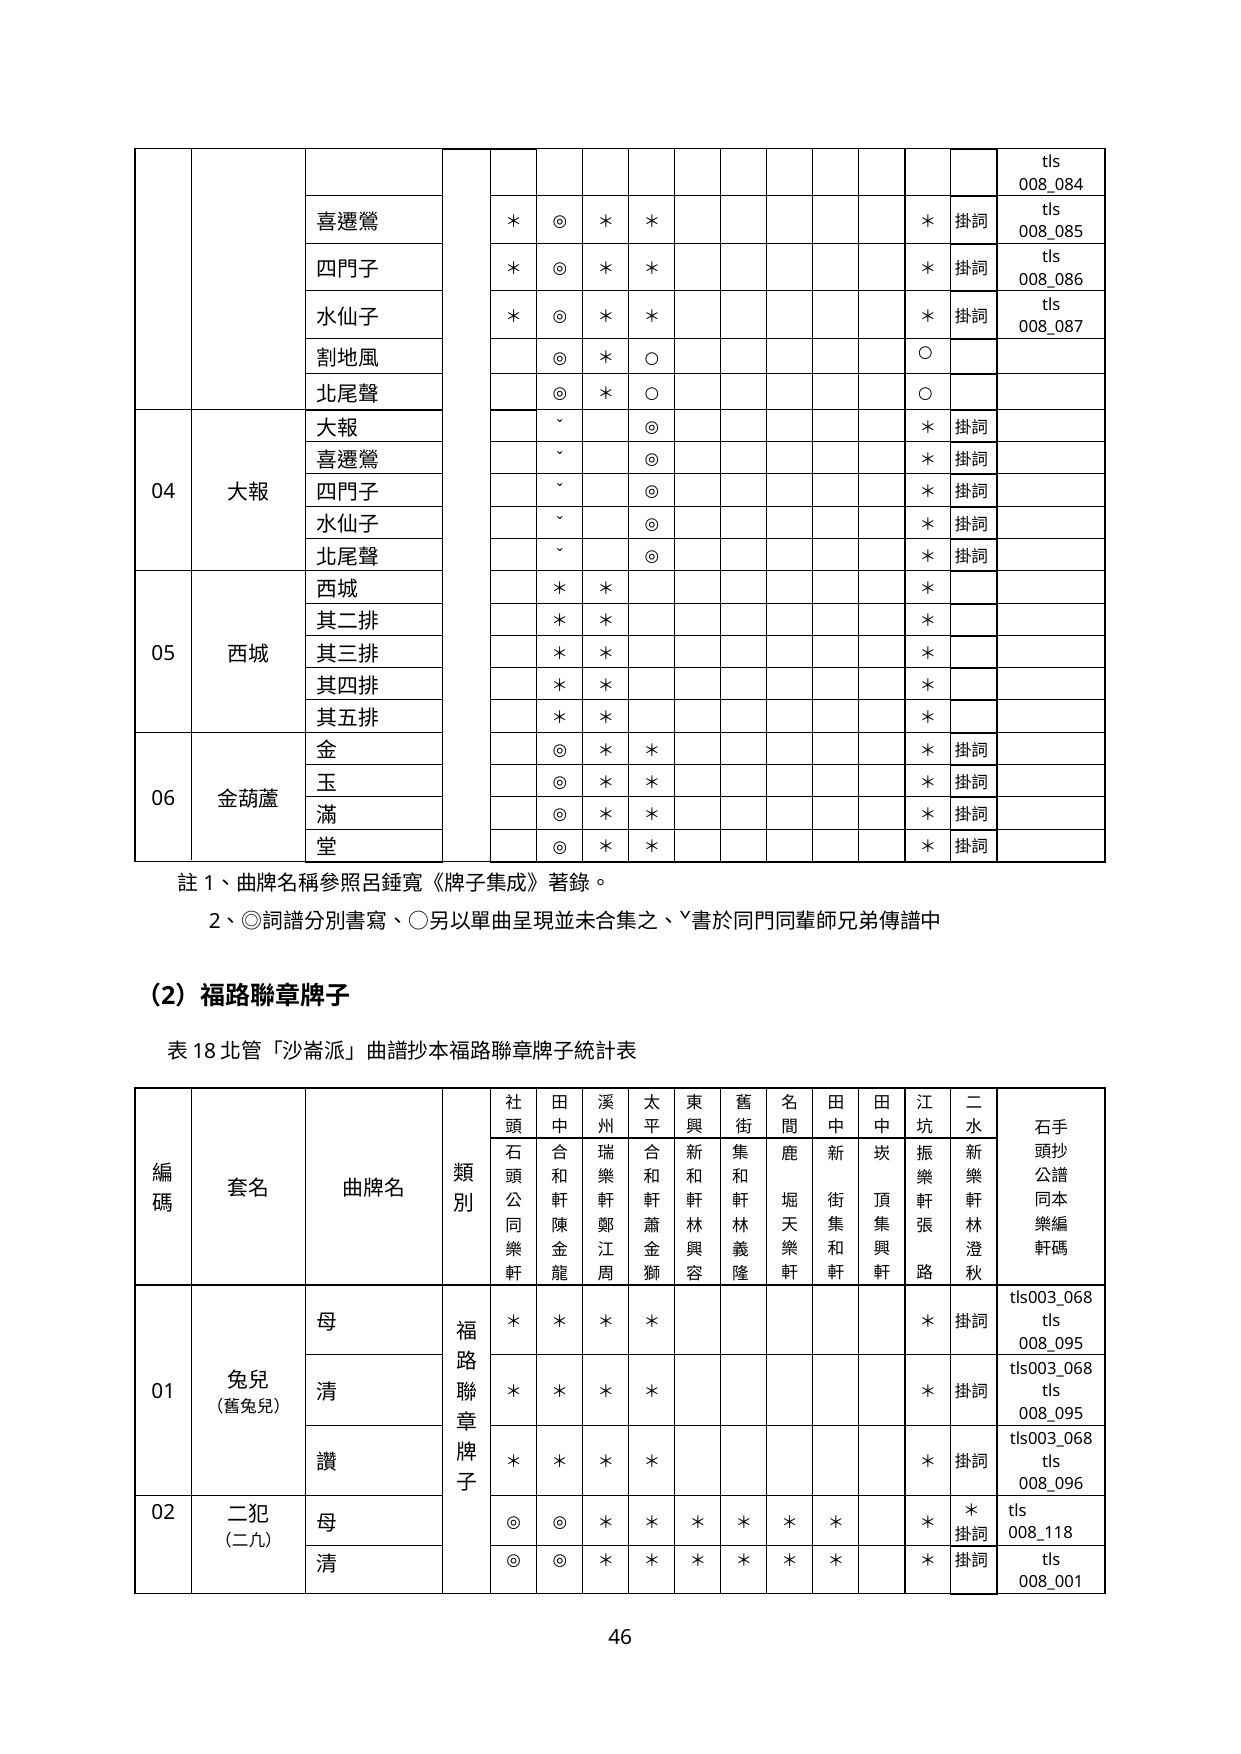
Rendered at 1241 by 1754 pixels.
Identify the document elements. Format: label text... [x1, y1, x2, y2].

table_header 套名 [192, 1089, 305, 1284]
table_cell [813, 571, 858, 602]
table_cell 01 [136, 1286, 191, 1495]
table_cell ＊ [906, 636, 950, 667]
table_cell 讚 [306, 1426, 442, 1495]
table_cell [998, 374, 1104, 409]
table_cell [813, 244, 858, 290]
table_cell [859, 1286, 904, 1354]
table_cell ＊ [583, 339, 628, 373]
table_cell ＊ [629, 291, 674, 338]
table_cell tls 008_085 [998, 196, 1104, 243]
table_cell 金葫蘆 [191, 733, 305, 861]
table_cell [491, 830, 536, 861]
table_cell ＊ [537, 700, 582, 732]
table_cell [721, 1426, 766, 1495]
table_cell 合 和軒陳金 龍 [537, 1139, 582, 1284]
table_cell [813, 1355, 858, 1424]
table_cell [721, 700, 766, 732]
table_cell [767, 1426, 812, 1495]
table_cell [491, 339, 536, 373]
table_cell 母 [306, 1286, 442, 1354]
table_cell [859, 244, 904, 290]
table_cell ◎ [537, 1496, 582, 1545]
table_cell 北尾聲 [306, 374, 442, 409]
table_cell [998, 410, 1104, 441]
table_cell [998, 668, 1104, 699]
table_cell 掛詞 [951, 1286, 996, 1354]
table_cell [951, 340, 996, 373]
table_cell ＊ [629, 1355, 674, 1424]
table_cell [675, 700, 720, 732]
table_cell [813, 539, 858, 570]
table_cell [491, 411, 536, 441]
table_cell [859, 291, 904, 338]
table_cell [721, 291, 766, 338]
table_cell [859, 442, 904, 473]
table_cell [721, 410, 766, 441]
table_cell ＊ [583, 604, 628, 635]
table_cell ＊ [767, 1546, 812, 1593]
table_cell [859, 1496, 904, 1545]
table_cell [813, 733, 858, 764]
table_cell [721, 733, 766, 764]
table_header 二水 [951, 1089, 996, 1137]
table_cell 其三排 [306, 636, 442, 667]
text 2、◎詞譜分別書寫、○另以單曲呈現並未合集之、ˇ書於同門同輩師兄弟傳譜中 [136, 900, 1104, 938]
table_cell [859, 765, 904, 796]
table_cell 兔兒 （舊兔兒） [192, 1286, 305, 1495]
table_cell ＊ [906, 733, 950, 764]
table_cell ＊ [906, 604, 950, 635]
table_cell [767, 636, 812, 667]
table_cell [813, 196, 858, 243]
table_cell 掛詞 [951, 443, 996, 473]
table_cell 四門子 [306, 244, 442, 290]
table_cell [813, 291, 858, 338]
table_cell [813, 700, 858, 732]
table_cell ＊ [906, 571, 950, 602]
table_cell [998, 339, 1104, 373]
table_cell [951, 637, 996, 667]
table_cell ＊ [813, 1496, 858, 1545]
table_cell [721, 668, 766, 699]
table_cell 掛詞 [951, 766, 996, 796]
table_cell 大報 [306, 411, 442, 441]
table_cell 鹿 堀天樂 軒 [767, 1139, 812, 1284]
table_cell ＊ [583, 571, 628, 602]
table_cell [629, 700, 674, 732]
table_cell ＊ [813, 1546, 858, 1593]
table_cell [859, 410, 904, 441]
table_cell 大報 [192, 410, 305, 570]
table_cell ◎ [537, 339, 582, 373]
table_cell 母 [306, 1496, 442, 1545]
table_cell [721, 507, 766, 538]
table_cell ◎ [629, 474, 674, 506]
table_header 田中 [537, 1089, 582, 1137]
table_cell ＊ [629, 1496, 674, 1545]
table_cell 新樂軒林 澄 秋 [951, 1139, 996, 1284]
table_cell [675, 442, 720, 473]
table_cell [998, 636, 1104, 667]
table_cell [675, 474, 720, 506]
table_cell [675, 668, 720, 699]
table_cell ○ [629, 374, 674, 409]
table_cell [767, 830, 812, 861]
table_cell [767, 244, 812, 290]
table_cell ＊ [906, 700, 950, 732]
table_cell [859, 1426, 904, 1495]
table_cell [813, 830, 858, 861]
table_cell [136, 149, 191, 409]
table_cell [998, 733, 1104, 764]
table_cell ＊ [583, 374, 628, 409]
table_cell [906, 149, 950, 195]
table_cell [721, 765, 766, 796]
table_cell [629, 668, 674, 699]
table_cell 掛詞 [951, 475, 996, 506]
table_cell 北尾聲 [306, 539, 442, 570]
table_cell [859, 474, 904, 506]
table_cell tls003_068 tls 008_095 [998, 1355, 1104, 1424]
table_cell ＊ [537, 1286, 582, 1354]
table_cell 掛詞 [951, 734, 996, 764]
table_header 江坑 [906, 1089, 950, 1137]
table_cell 其二排 [306, 604, 442, 635]
table_cell 喜遷鶯 [306, 196, 442, 243]
table_cell [859, 196, 904, 243]
table_cell 掛詞 [951, 1547, 996, 1593]
table_cell ＊ [906, 196, 950, 243]
table_cell ◎ [629, 539, 674, 570]
table_cell ◎ [629, 507, 674, 538]
table_cell ＊ [583, 1426, 628, 1495]
table_cell 掛詞 [951, 245, 996, 290]
table_cell [859, 636, 904, 667]
table_cell [951, 701, 996, 732]
table_cell ◎ [629, 442, 674, 473]
table_header 編碼 [136, 1089, 191, 1284]
table_cell [675, 507, 720, 538]
table_cell ＊ [721, 1546, 766, 1593]
table_cell [675, 571, 720, 602]
table_cell ＊ [906, 1355, 950, 1424]
table_cell [675, 410, 720, 441]
table_cell 滿 [306, 797, 442, 828]
table_cell [583, 410, 628, 441]
table_cell 掛詞 [951, 292, 996, 338]
table_cell tls003_068 tls 008_096 [998, 1426, 1104, 1495]
table_cell ＊ [491, 1286, 536, 1354]
table_cell [675, 765, 720, 796]
table_cell ˇ [537, 474, 582, 506]
table_cell [813, 474, 858, 506]
table_cell [951, 605, 996, 635]
table_cell ＊ [583, 1355, 628, 1424]
table_cell [859, 539, 904, 570]
table_cell ○ [906, 339, 950, 373]
table_cell [859, 571, 904, 602]
table_cell ＊ [537, 1426, 582, 1495]
table_cell ＊ [537, 636, 582, 667]
table_cell [859, 339, 904, 373]
table_cell [998, 604, 1104, 635]
table_cell [721, 442, 766, 473]
table_cell ＊ [906, 668, 950, 699]
table_cell ＊ [721, 1496, 766, 1545]
table_cell [767, 604, 812, 635]
table_header 田中 [813, 1089, 858, 1137]
table_cell ＊ [906, 474, 950, 506]
table_cell ◎ [629, 410, 674, 441]
table_cell [859, 830, 904, 861]
table_cell [813, 1286, 858, 1354]
table_cell [675, 374, 720, 409]
table_cell tls 008_084 [998, 149, 1104, 195]
table_cell [721, 149, 766, 195]
table_cell [813, 374, 858, 409]
table_cell [859, 507, 904, 538]
table_cell 02 [136, 1496, 191, 1593]
table_cell [721, 374, 766, 409]
table_cell [859, 374, 904, 409]
table_cell [767, 539, 812, 570]
table_cell [491, 700, 536, 732]
table_cell ◎ [537, 374, 582, 409]
table_header 石手 頭抄 公譜 同本 樂編 軒碼 [998, 1089, 1104, 1284]
table_cell ＊ [906, 1546, 950, 1593]
table_cell 集和軒林 義 隆 [721, 1139, 766, 1284]
table_cell ◎ [537, 196, 582, 243]
table_cell ＊ [491, 1355, 536, 1424]
table_cell ＊ [906, 1286, 950, 1354]
text 表18北管「沙崙派」曲譜抄本福路聯章牌子統計表 [136, 1030, 1104, 1068]
table_cell ＊ [491, 291, 536, 338]
table_cell tls 008_087 [998, 291, 1104, 338]
table_cell [675, 339, 720, 373]
table_cell [721, 1355, 766, 1424]
table_cell [583, 442, 628, 473]
text 註 1、曲牌名稱參照呂錘寬《牌子集成》著錄。 [136, 863, 1104, 900]
table_cell 其四排 [306, 668, 442, 699]
table_cell 西城 [192, 571, 305, 732]
table_cell [491, 797, 536, 828]
table_cell [721, 339, 766, 373]
table_cell ＊ [629, 1546, 674, 1593]
table_cell ＊ [537, 668, 582, 699]
table_cell tls 008_001 [998, 1546, 1104, 1593]
table_cell 四門子 [306, 474, 442, 506]
table_cell ＊ [583, 797, 628, 828]
table_cell [813, 797, 858, 828]
table_header 溪州 [583, 1089, 628, 1137]
table_cell [951, 572, 996, 602]
table_cell 喜遷鶯 [306, 442, 442, 473]
table_cell [767, 442, 812, 473]
table_cell [951, 375, 996, 409]
table_cell [813, 410, 858, 441]
table_cell 清 [306, 1546, 442, 1593]
table_cell [583, 539, 628, 570]
table_cell [767, 374, 812, 409]
table_cell 其五排 [306, 700, 442, 732]
table_cell ＊ [906, 507, 950, 538]
table_cell ＊ [906, 410, 950, 441]
table_cell 堂 [306, 830, 442, 861]
table_cell [721, 539, 766, 570]
table_cell [675, 244, 720, 290]
table_cell 割地風 [306, 339, 442, 373]
table_cell ＊ [767, 1496, 812, 1545]
table_cell 06 [136, 733, 191, 861]
table_cell [951, 150, 996, 195]
table_cell 二犯 （二凢） [192, 1496, 305, 1593]
table_cell ◎ [537, 797, 582, 828]
table_cell [721, 604, 766, 635]
table_cell ＊ [629, 196, 674, 243]
table_cell tls 008_086 [998, 244, 1104, 290]
table_cell [813, 636, 858, 667]
table_cell 水仙子 [306, 507, 442, 538]
table_cell 水仙子 [306, 291, 442, 338]
table_cell [721, 474, 766, 506]
table_cell 振 樂 軒張 路 [906, 1139, 950, 1284]
table_cell [767, 291, 812, 338]
table_cell [629, 149, 674, 195]
table_cell ＊ [537, 1355, 582, 1424]
table_cell [491, 474, 536, 506]
table_cell [629, 604, 674, 635]
table_header 類別 [443, 1089, 490, 1284]
table_header 田中 [859, 1089, 904, 1137]
table_cell [998, 442, 1104, 473]
table_cell [859, 700, 904, 732]
table_cell 西城 [306, 571, 442, 602]
table_cell [767, 149, 812, 195]
table_cell [998, 539, 1104, 570]
table_cell [721, 797, 766, 828]
table_cell [491, 733, 536, 764]
table_cell [998, 765, 1104, 796]
table_cell ＊ [675, 1546, 720, 1593]
table_cell [998, 507, 1104, 538]
table_cell tls 008_118 [998, 1496, 1104, 1545]
table_cell ◎ [491, 1496, 536, 1545]
table_cell 掛詞 [951, 1355, 996, 1424]
table_cell ＊ [906, 539, 950, 570]
table_cell [767, 1286, 812, 1354]
table_cell ＊ [629, 830, 674, 861]
table_cell ＊ [583, 1286, 628, 1354]
table_header 曲牌名 [306, 1089, 442, 1284]
table_cell ○ [906, 374, 950, 409]
table_cell ＊ [491, 196, 536, 243]
table_cell [859, 149, 904, 195]
table_cell [675, 539, 720, 570]
table_cell [767, 733, 812, 764]
table_cell ◎ [537, 1546, 582, 1593]
table_cell [306, 149, 442, 195]
table_cell 福路聯章 牌子 [443, 1286, 490, 1593]
table_cell ＊ [491, 244, 536, 290]
table_cell ˇ [537, 442, 582, 473]
table_cell [859, 1546, 904, 1593]
table_cell ＊ [583, 1496, 628, 1545]
table_cell ◎ [537, 244, 582, 290]
table_cell [721, 830, 766, 861]
table_cell [675, 149, 720, 195]
table_cell [675, 1286, 720, 1354]
table_cell [767, 474, 812, 506]
table_cell [675, 733, 720, 764]
table_cell ◎ [491, 1546, 536, 1593]
table_cell 瑞 樂軒鄭江 周 [583, 1139, 628, 1284]
table_cell 掛詞 [951, 197, 996, 243]
table_cell ◎ [537, 733, 582, 764]
table_cell [675, 604, 720, 635]
table_cell [859, 733, 904, 764]
table_cell 崁 頂 集興軒 [859, 1139, 904, 1284]
table_cell ＊ [629, 733, 674, 764]
table_cell ＊ [906, 291, 950, 338]
table_cell [813, 149, 858, 195]
table_cell [675, 797, 720, 828]
table_cell ＊ [629, 1286, 674, 1354]
table_cell [767, 700, 812, 732]
table_cell ＊ [583, 700, 628, 732]
table_cell [443, 150, 490, 861]
table_cell ＊ [583, 668, 628, 699]
table_cell ＊ [906, 1426, 950, 1495]
table_header 社頭 [491, 1089, 536, 1137]
table_cell ＊ [583, 196, 628, 243]
table_cell [859, 797, 904, 828]
table_cell ＊ [675, 1496, 720, 1545]
table_cell [491, 150, 536, 195]
table_cell [675, 1426, 720, 1495]
table_cell [767, 507, 812, 538]
table_cell [859, 1355, 904, 1424]
table_header 舊街 [721, 1089, 766, 1137]
table_cell ＊ [629, 765, 674, 796]
table_cell [951, 669, 996, 699]
table_cell [491, 374, 536, 409]
text （2）福路聯章牌子 [136, 975, 1104, 1012]
table_cell [767, 339, 812, 373]
table_cell 掛詞 [951, 831, 996, 861]
table_cell 掛詞 [951, 508, 996, 538]
table_cell ＊ [583, 733, 628, 764]
table_cell [767, 765, 812, 796]
table_cell ＊ [906, 765, 950, 796]
table_cell ＊ [906, 797, 950, 828]
table_cell ＊ [583, 1546, 628, 1593]
table_cell ˇ [537, 507, 582, 538]
table_cell ＊ [629, 797, 674, 828]
table_cell [491, 539, 536, 570]
table_cell [859, 668, 904, 699]
table_cell 石 頭公同樂 軒 [491, 1139, 536, 1284]
table_cell tls003_068 tls 008_095 [998, 1286, 1104, 1354]
table_cell 掛詞 [951, 798, 996, 828]
table_cell [721, 196, 766, 243]
table_cell 掛詞 [951, 540, 996, 570]
table_cell [998, 571, 1104, 602]
table_cell ＊ [583, 636, 628, 667]
table_cell ＊ [583, 830, 628, 861]
table_cell [583, 507, 628, 538]
table_cell [491, 604, 536, 635]
table_cell [721, 636, 766, 667]
table_cell [675, 291, 720, 338]
table_cell ＊ [629, 244, 674, 290]
table_cell 清 [306, 1355, 442, 1424]
table_cell [192, 149, 305, 409]
table_cell 合 和軒蕭金 獅 [629, 1139, 674, 1284]
table_cell ˇ [537, 539, 582, 570]
table_cell [813, 339, 858, 373]
table_cell [813, 765, 858, 796]
table_cell [583, 474, 628, 506]
table_cell [491, 636, 536, 667]
table_cell ＊ [629, 1426, 674, 1495]
table_cell ＊ [583, 291, 628, 338]
table_cell ＊ 掛詞 [951, 1496, 996, 1545]
table_cell ＊ [583, 765, 628, 796]
table_cell [813, 668, 858, 699]
table_cell [813, 1426, 858, 1495]
table_cell [998, 474, 1104, 506]
table_cell 掛詞 [951, 411, 996, 441]
table_cell [629, 636, 674, 667]
table_cell [629, 571, 674, 602]
table_cell ＊ [583, 244, 628, 290]
table_cell ◎ [537, 291, 582, 338]
table_cell [491, 571, 536, 602]
table_cell [813, 507, 858, 538]
table_cell 新 街集 和 軒 [813, 1139, 858, 1284]
table_cell [998, 797, 1104, 828]
table_cell [998, 700, 1104, 732]
table_cell [537, 149, 582, 195]
table_cell [767, 571, 812, 602]
table_cell ＊ [906, 1496, 950, 1545]
table_cell [675, 830, 720, 861]
table_cell ˇ [537, 410, 582, 441]
table_cell [998, 830, 1104, 861]
table_cell 金 [306, 733, 442, 764]
table_cell ＊ [537, 604, 582, 635]
table_header 太平 [629, 1089, 674, 1137]
table_cell [721, 1286, 766, 1354]
table_cell [767, 797, 812, 828]
table_cell [583, 149, 628, 195]
table_cell [675, 636, 720, 667]
table_cell 05 [136, 571, 191, 732]
table_cell ＊ [906, 830, 950, 861]
table_header 名間 [767, 1089, 812, 1137]
table_cell ＊ [906, 244, 950, 290]
table_cell ○ [629, 339, 674, 373]
table_cell [491, 507, 536, 538]
table_cell 04 [136, 410, 191, 570]
table_cell ◎ [537, 765, 582, 796]
table_cell ◎ [537, 830, 582, 861]
table_cell [859, 604, 904, 635]
table_cell [813, 442, 858, 473]
table_cell [675, 196, 720, 243]
table_cell [767, 1355, 812, 1424]
table_cell 玉 [306, 765, 442, 796]
table_header 東興 [675, 1089, 720, 1137]
table_cell [767, 668, 812, 699]
table_cell 掛詞 [951, 1426, 996, 1495]
table_cell [767, 410, 812, 441]
table_cell [721, 571, 766, 602]
table_cell ＊ [537, 571, 582, 602]
table_cell [813, 604, 858, 635]
table_cell [721, 244, 766, 290]
table_cell 新 和 軒林興 容 [675, 1139, 720, 1284]
table_cell [491, 668, 536, 699]
table_cell [491, 442, 536, 473]
table_cell [767, 196, 812, 243]
table_cell [491, 765, 536, 796]
table_cell ＊ [491, 1426, 536, 1495]
table_cell [675, 1355, 720, 1424]
table_cell ＊ [906, 442, 950, 473]
